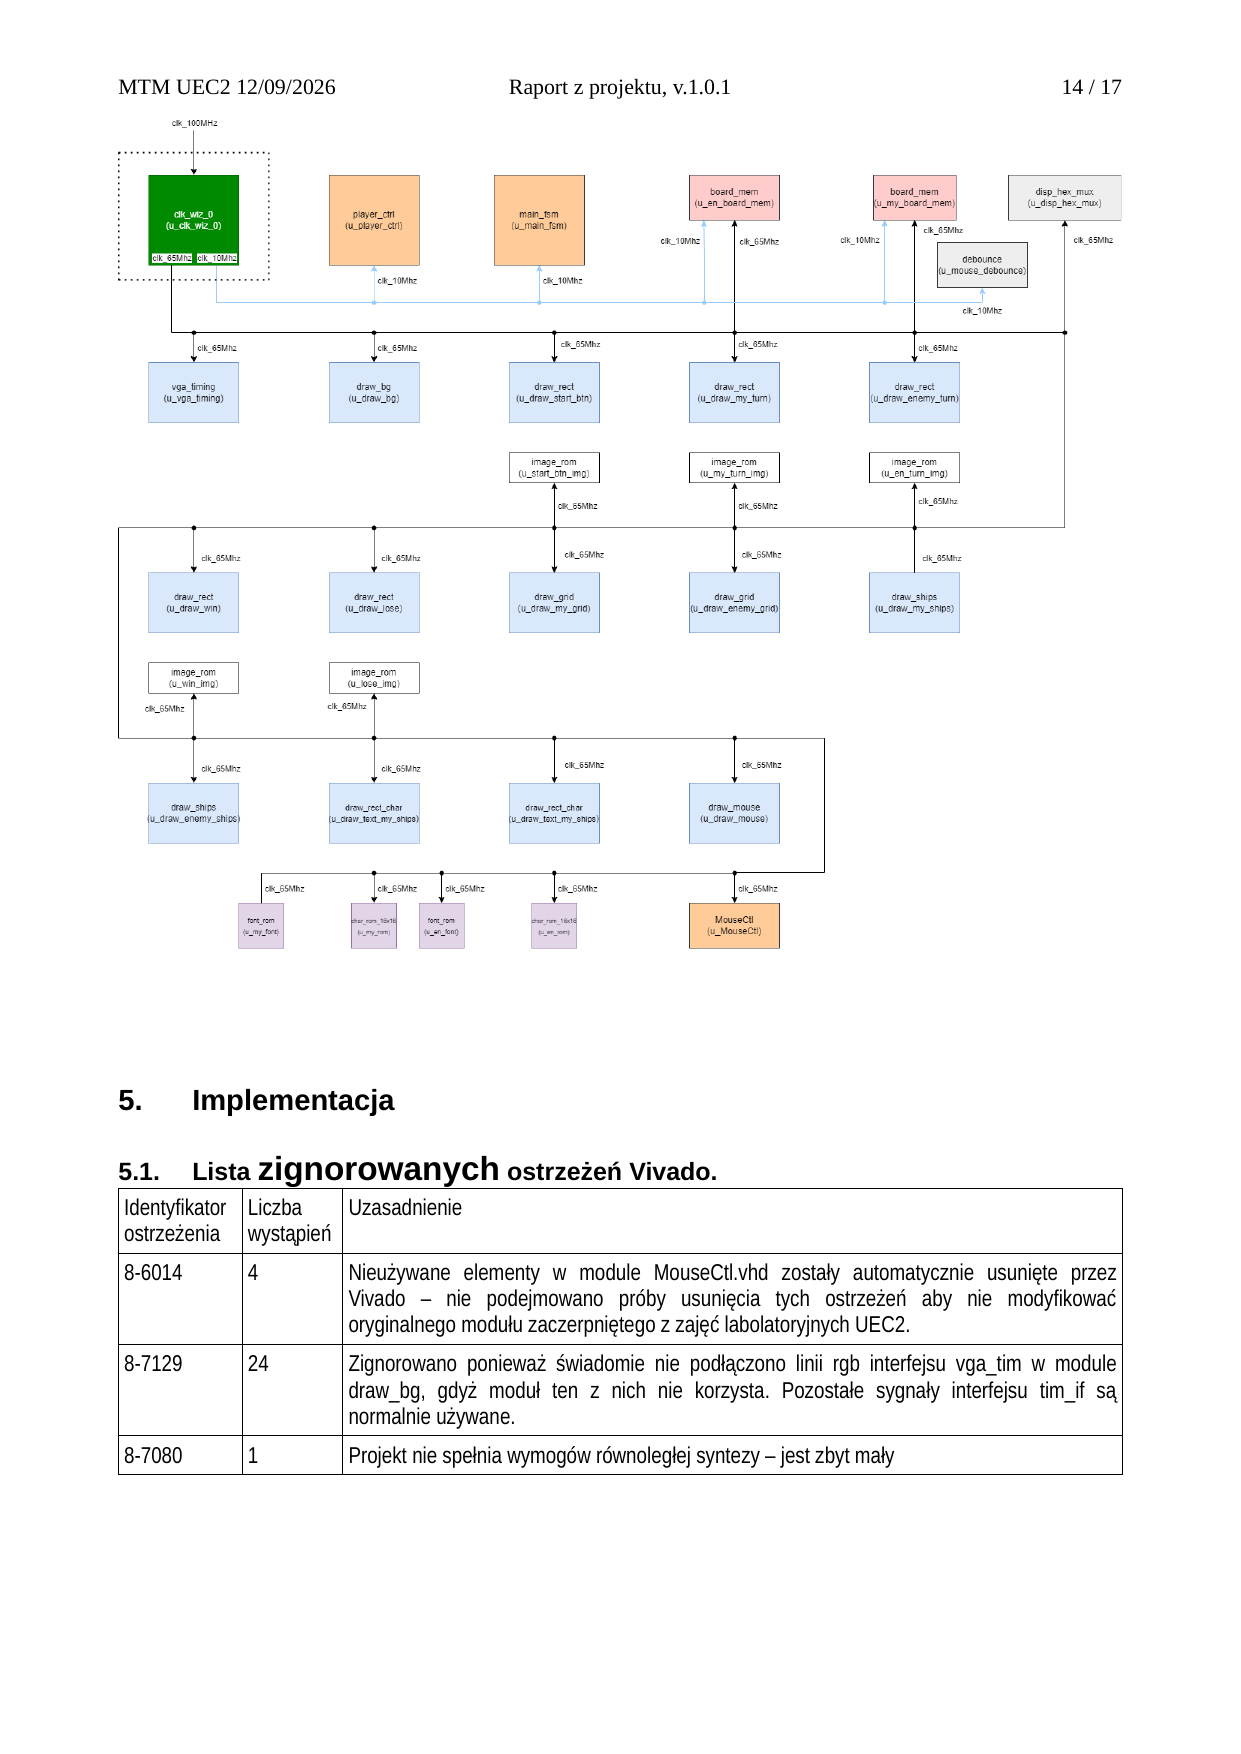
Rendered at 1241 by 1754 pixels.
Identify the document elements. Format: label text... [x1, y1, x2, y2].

table_cell 8-7080 [119, 1436, 242, 1474]
table_cell 24 [243, 1345, 342, 1435]
table_cell Projekt nie spełnia wymogów równoległej syntezy – jest zbyt mały [343, 1436, 1122, 1474]
table_cell Zignorowano ponieważ świadomie nie podłączono linii rgb interfejsu vga_tim w module draw_bg, gdyż moduł ten z nich nie korzysta. Pozostałe sygnały interfejsu tim_if są normalnie używane. [343, 1345, 1122, 1435]
table_cell 1 [243, 1436, 342, 1474]
table_header Identyfikator ostrzeżenia [119, 1189, 242, 1252]
table_header Uzasadnienie [343, 1189, 1122, 1252]
table_cell 8-7129 [119, 1345, 242, 1435]
table_cell Nieużywane elementy w module MouseCtl.vhd zostały automatycznie usunięte przez Vivado – nie podejmowano próby usunięcia tych ostrzeżeń aby nie modyfikować oryginalnego modułu zaczerpniętego z zajęć labolatoryjnych UEC2. [343, 1254, 1122, 1343]
subtitle Implementacja [118, 1082, 1122, 1116]
table_header Liczba wystąpień [243, 1189, 342, 1252]
table_cell 8-6014 [119, 1254, 242, 1343]
subtitle Lista zignorowanych ostrzeżeń Vivado. [118, 1149, 1122, 1188]
table_cell 4 [243, 1254, 342, 1343]
